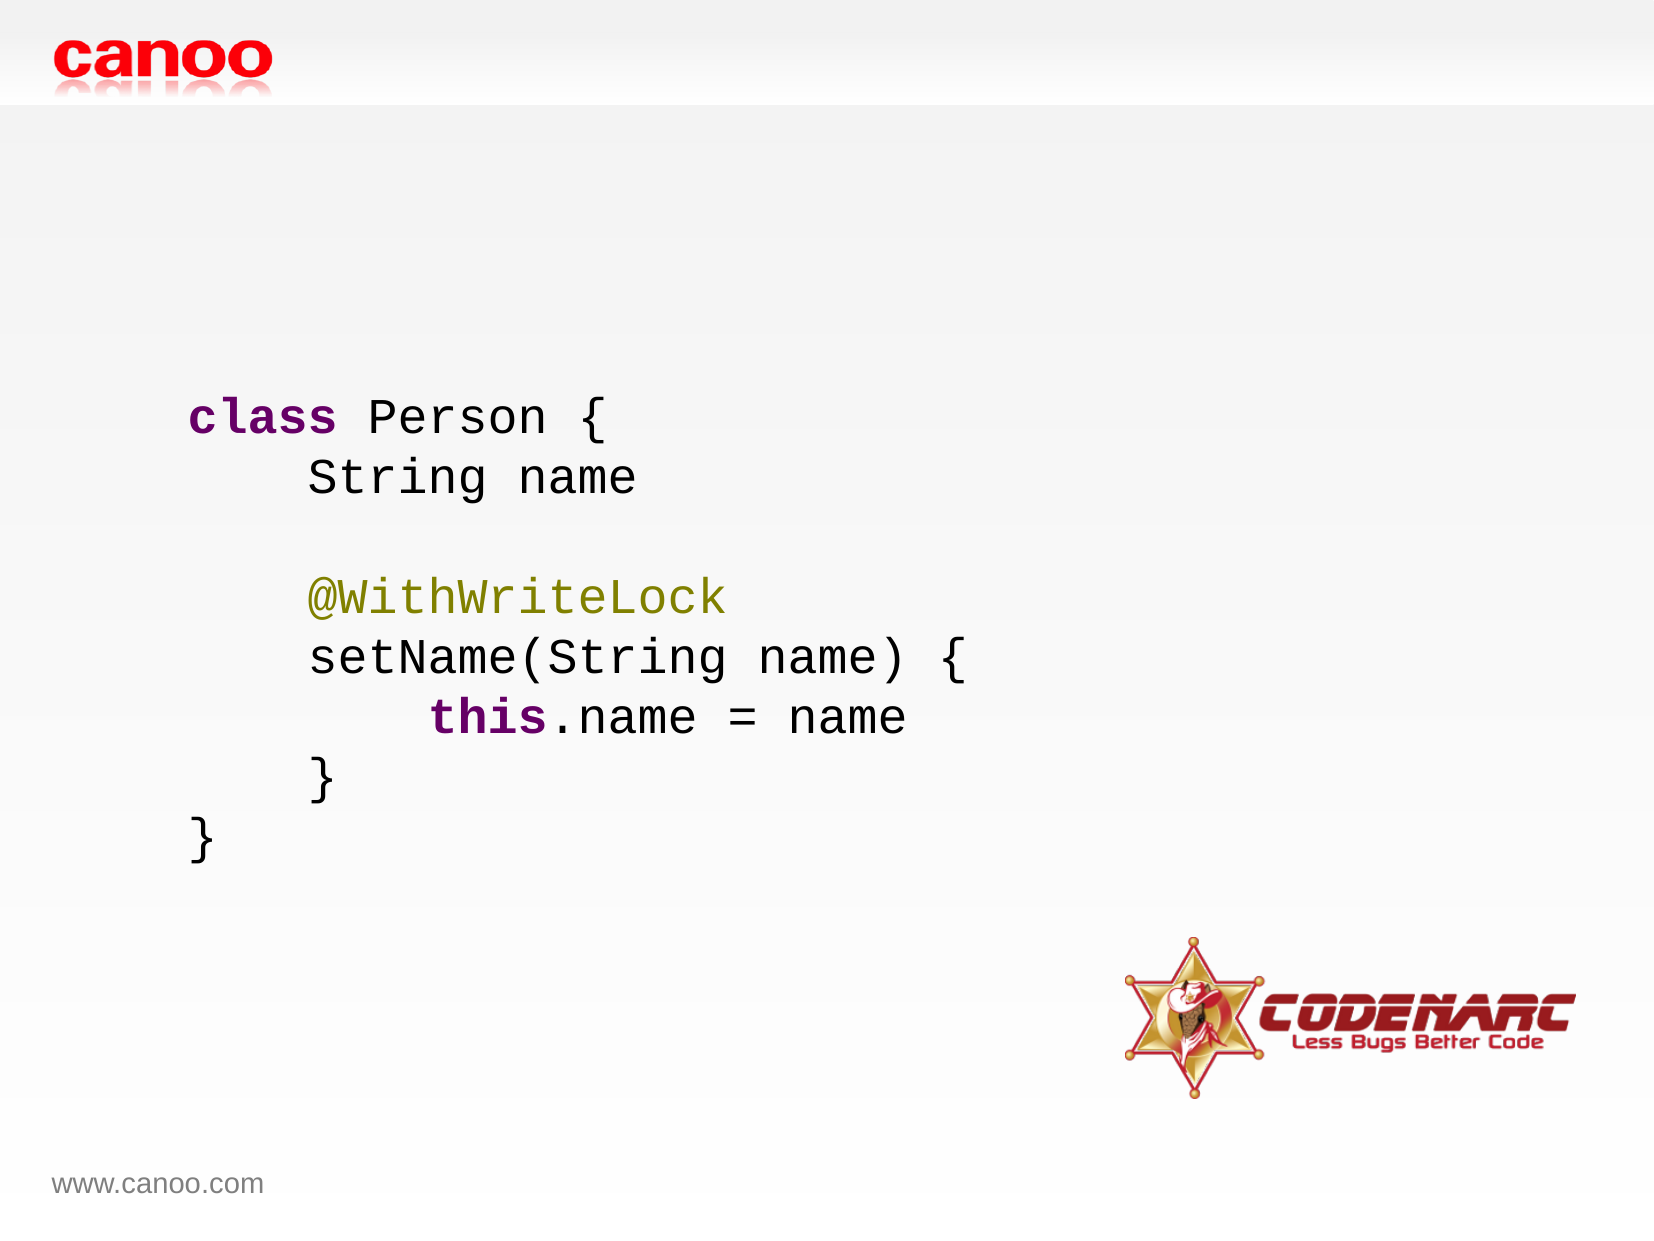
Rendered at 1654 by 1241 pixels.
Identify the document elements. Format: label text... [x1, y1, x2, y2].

text_box class Person { String name @WithWriteLock setName(String name) { this.name = name } } [187, 146, 1609, 1101]
picture [51, 37, 273, 119]
